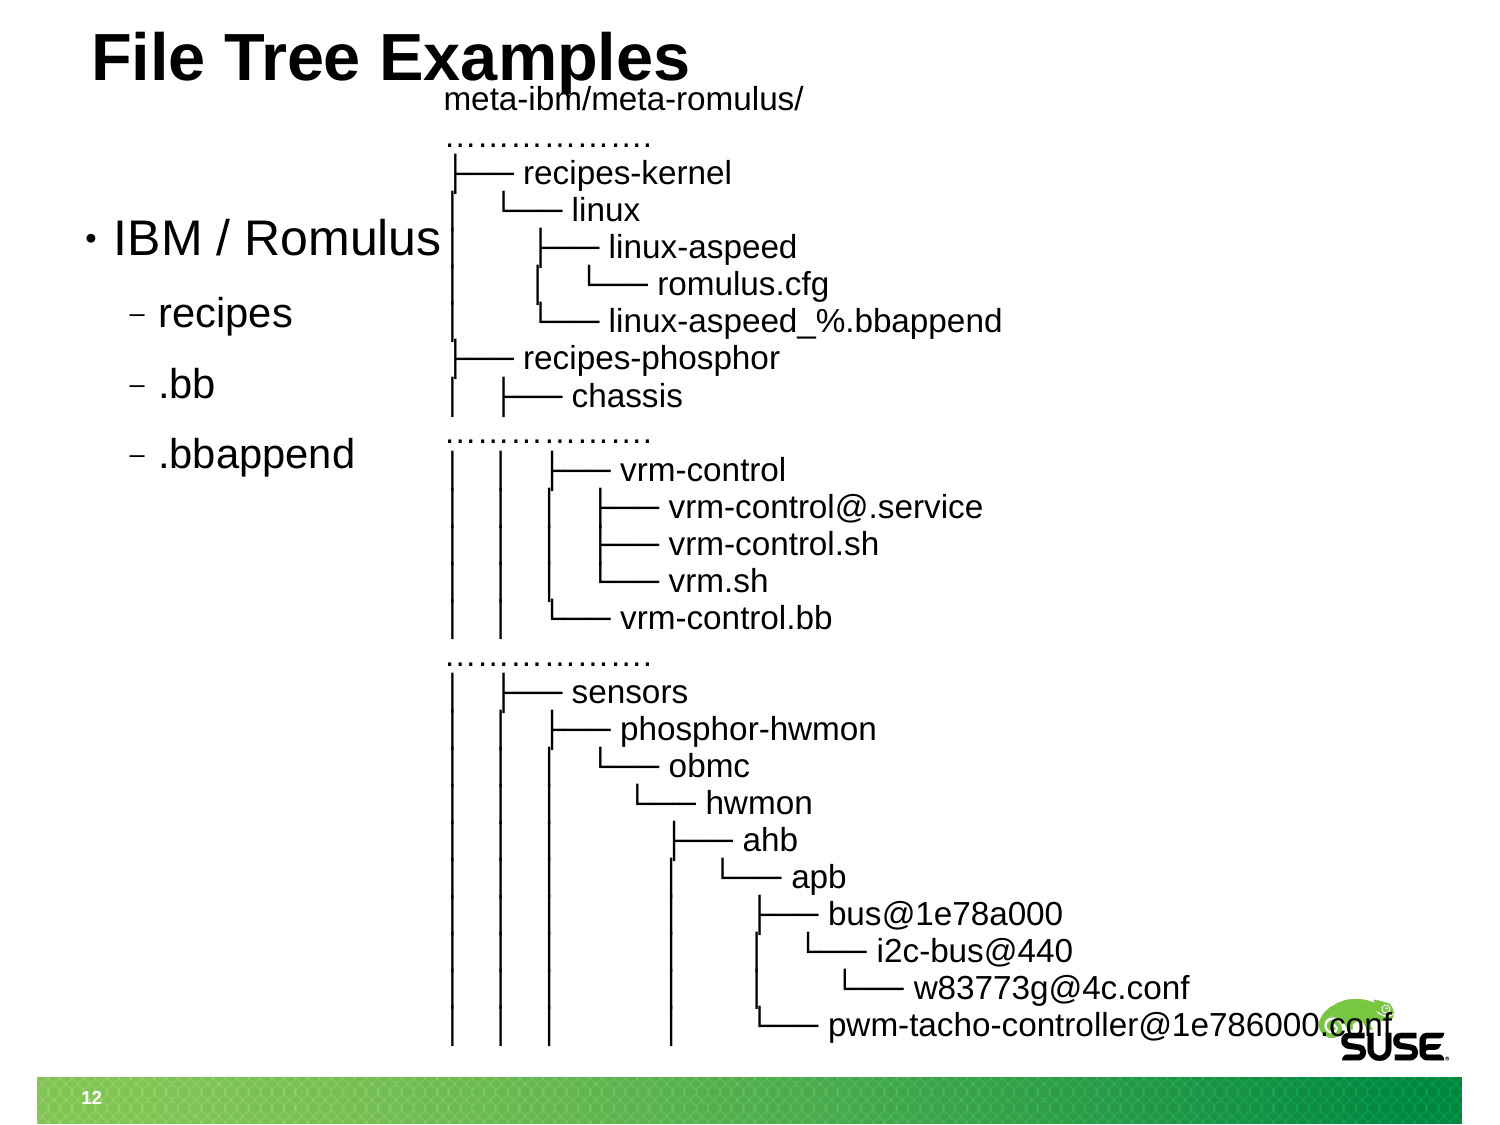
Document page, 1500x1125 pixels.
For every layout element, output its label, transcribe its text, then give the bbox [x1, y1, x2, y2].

text_box [451, 135, 482, 225]
title File Tree Examples [90, 13, 1327, 176]
list IBM / Romulus recipes .bb .bbappend [84, 210, 428, 954]
text_box meta-ibm/meta-romulus/ ………………. ├── recipes-kernel │ └── linux │ ├── linux-aspeed │ │ └── romulus.cfg │ └── linux-aspeed_%.bbappend ├── recipes-phosphor │ ├── chassis ………………. │ │ ├── vrm-control │ │ │ ├── vrm-control@.service │ │ │ ├── vrm-control.sh │ │ │ └── vrm.sh │ │ └── vrm-control.bb ………………. │ ├── sensors │ │ ├── phosphor-hwmon │ │ │ └── obmc │ │ │ └── hwmon │ │ │ ├── ahb │ │ │ │ └── apb │ │ │ │ ├── bus@1e78a000 │ │ │ │ │ └── i2c-bus@440 │ │ │ │ │ └── w83773g@4c.conf │ │ │ │ └── pwm-tacho-controller@1e786000.conf [428, 73, 1500, 1125]
picture [37, 1077, 428, 1124]
